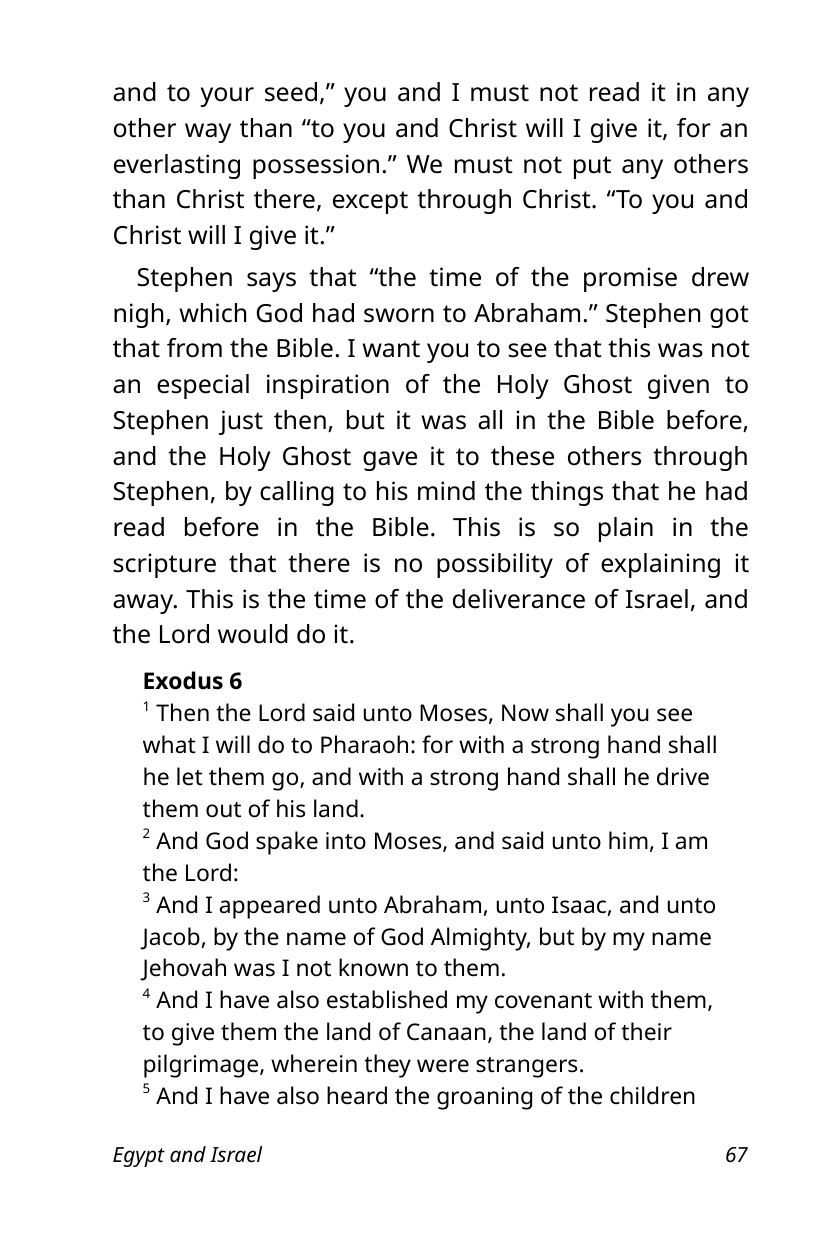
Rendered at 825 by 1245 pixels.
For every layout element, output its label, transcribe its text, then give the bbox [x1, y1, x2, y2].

text Stephen says that “the time of the promise drew nigh, which God had sworn to Abraham.” Stephen got that from the Bible. I want you to see that this was not an especial inspiration of the Holy Ghost given to Stephen just then, but it was all in the Bible before, and the Holy Ghost gave it to these others through Stephen, by calling to his mind the things that he had read before in the Bible. This is so plain in the scripture that there is no possibility of explaining it away. This is the time of the deliverance of Israel, and the Lord would do it. [112, 260, 750, 651]
text 1 Then the Lord said unto Moses, Now shall you see what I will do to Pharaoh: for with a strong hand shall he let them go, and with a strong hand shall he drive them out of his land. [142, 697, 720, 824]
text 4 And I have also established my covenant with them, to give them the land of Canaan, the land of their pilgrimage, wherein they were strangers. [142, 984, 720, 1079]
text 2 And God spake into Moses, and said unto him, I am the Lord: [142, 825, 720, 888]
text 3 And I appeared unto Abraham, unto Isaac, and unto Jacob, by the name of God Almighty, but by my name Jehovah was I not known to them. [142, 889, 720, 984]
text Exodus 6 [142, 665, 750, 696]
text and to your seed,” you and I must not read it in any other way than “to you and Christ will I give it, for an everlasting possession.” We must not put any others than Christ there, except through Christ. “To you and Christ will I give it.” [112, 75, 750, 252]
text 5 And I have also heard the groaning of the children [142, 1080, 720, 1111]
